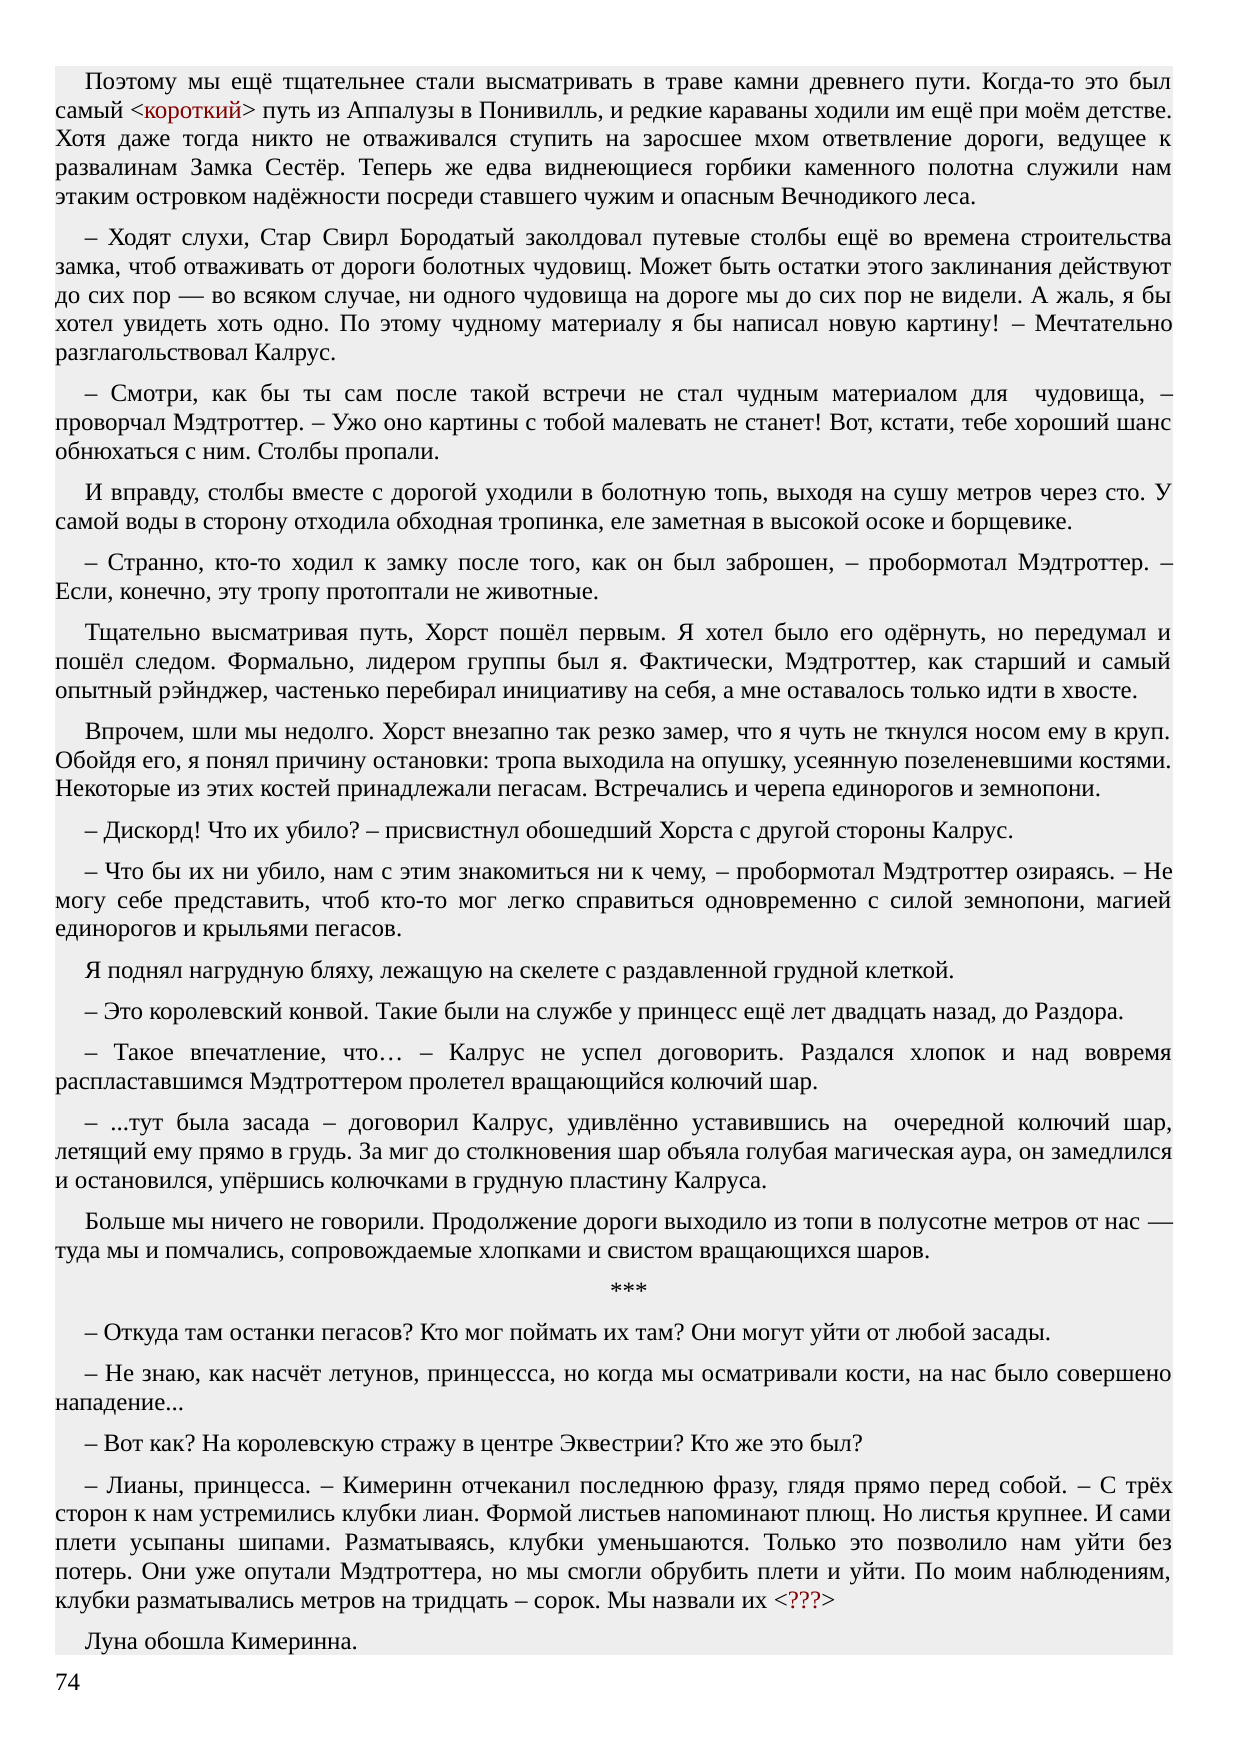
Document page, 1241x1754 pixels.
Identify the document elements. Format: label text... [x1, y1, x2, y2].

text – Ходят слухи, Стар Cвирл Бородатый заколдовал путевые столбы ещё во времена строительства замка, чтоб отваживать от дороги болотных чудовищ. Может быть остатки этого заклинания действуют до сих пор — во всяком случае, ни одного чудовища на дороге мы до сих пор не видели. А жаль, я бы хотел увидеть хоть одно. По этому чудному материалу я бы написал новую картину! – Мечтательно разглагольствовал Калрус. [55, 222, 1173, 366]
text – Дискорд! Что их убило? – присвистнул обошедший Хорста с другой стороны Калрус. [55, 815, 1173, 843]
text – ...тут была засада – договорил Калрус, удивлённо уставившись на очередной колючий шар, летящий ему прямо в грудь. За миг до столкновения шар объяла голубая магическая аура, он замедлился и остановился, упёршись колючками в грудную пластину Калруса. [55, 1107, 1173, 1193]
text – Вот как? На королевскую стражу в центре Эквестрии? Кто же это был? [55, 1428, 1173, 1457]
text – Это королевский конвой. Такие были на службе у принцесс ещё лет двадцать назад, до Раздора. [55, 996, 1173, 1025]
text – Смотри, как бы ты сам после такой встречи не стал чудным материалом для чудовища, – проворчал Мэдтроттер. – Ужо оно картины с тобой малевать не станет! Вот, кстати, тебе хороший шанс обнюхаться с ним. Столбы пропали. [55, 378, 1173, 465]
text И вправду, столбы вместе с дорогой уходили в болотную топь, выходя на сушу метров через сто. У самой воды в сторону отходила обходная тропинка, еле заметная в высокой осоке и борщевике. [55, 477, 1173, 535]
text Впрочем, шли мы недолго. Хорст внезапно так резко замер, что я чуть не ткнулся носом ему в круп. Обойдя его, я понял причину остановки: тропа выходила на опушку, усеянную позеленевшими костями. Некоторые из этих костей принадлежали пегасам. Встречались и черепа единорогов и земнопони. [55, 716, 1173, 802]
text – Откуда там останки пегасов? Кто мог поймать их там? Они могут уйти от любой засады. [55, 1317, 1173, 1346]
text – Что бы их ни убило, нам с этим знакомиться ни к чему, – пробормотал Мэдтроттер озираясь. – Не могу себе представить, чтоб кто-то мог легко справиться одновременно с силой земнопони, магией единорогов и крыльями пегасов. [55, 856, 1173, 942]
text Луна обошла Кимеринна. [55, 1626, 1173, 1655]
text Я поднял нагрудную бляху, лежащую на скелете с раздавленной грудной клеткой. [55, 955, 1173, 983]
text – Странно, кто-то ходил к замку после того, как он был заброшен, – пробормотал Мэдтроттер. – Если, конечно, эту тропу протоптали не животные. [55, 547, 1173, 605]
text Поэтому мы ещё тщательнее стали высматривать в траве камни древнего пути. Когда-то это был самый <короткий> путь из Аппалузы в Понивилль, и редкие караваны ходили им ещё при моём детстве. Хотя даже тогда никто не отваживался ступить на заросшее мхом ответвление дороги, ведущее к развалинам Замка Сестёр. Теперь же едва виднеющиеся горбики каменного полотна служили нам этаким островком надёжности посреди ставшего чужим и опасным Вечнодикого леса. [55, 66, 1173, 210]
text Больше мы ничего не говорили. Продолжение дороги выходило из топи в полусотне метров от нас — туда мы и помчались, сопровождаемые хлопками и свистом вращающихся шаров. [55, 1206, 1173, 1263]
text – Не знаю, как насчёт летунов, принцессса, но когда мы осматривали кости, на нас было совершено нападение... [55, 1358, 1173, 1416]
text – Лианы, принцесса. – Кимеринн отчеканил последнюю фразу, глядя прямо перед собой. – С трёх сторон к нам устремились клубки лиан. Формой листьев напоминают плющ. Но листья крупнее. И сами плети усыпаны шипами. Разматываясь, клубки уменьшаются. Только это позволило нам уйти без потерь. Они уже опутали Мэдтроттера, но мы смогли обрубить плети и уйти. По моим наблюдениям, клубки разматывались метров на тридцать – сорок. Мы назвали их <???> [55, 1470, 1173, 1613]
text – Такое впечатление, что… – Калрус не успел договорить. Раздался хлопок и над вовремя распластавшимся Мэдтроттером пролетел вращающийся колючий шар. [55, 1037, 1173, 1095]
text *** [55, 1276, 1173, 1305]
text Тщательно высматривая путь, Хорст пошёл первым. Я хотел было его одёрнуть, но передумал и пошёл следом. Формально, лидером группы был я. Фактически, Мэдтроттер, как старший и самый опытный рэйнджер, частенько перебирал инициативу на себя, а мне оставалось только идти в хвосте. [55, 617, 1173, 703]
